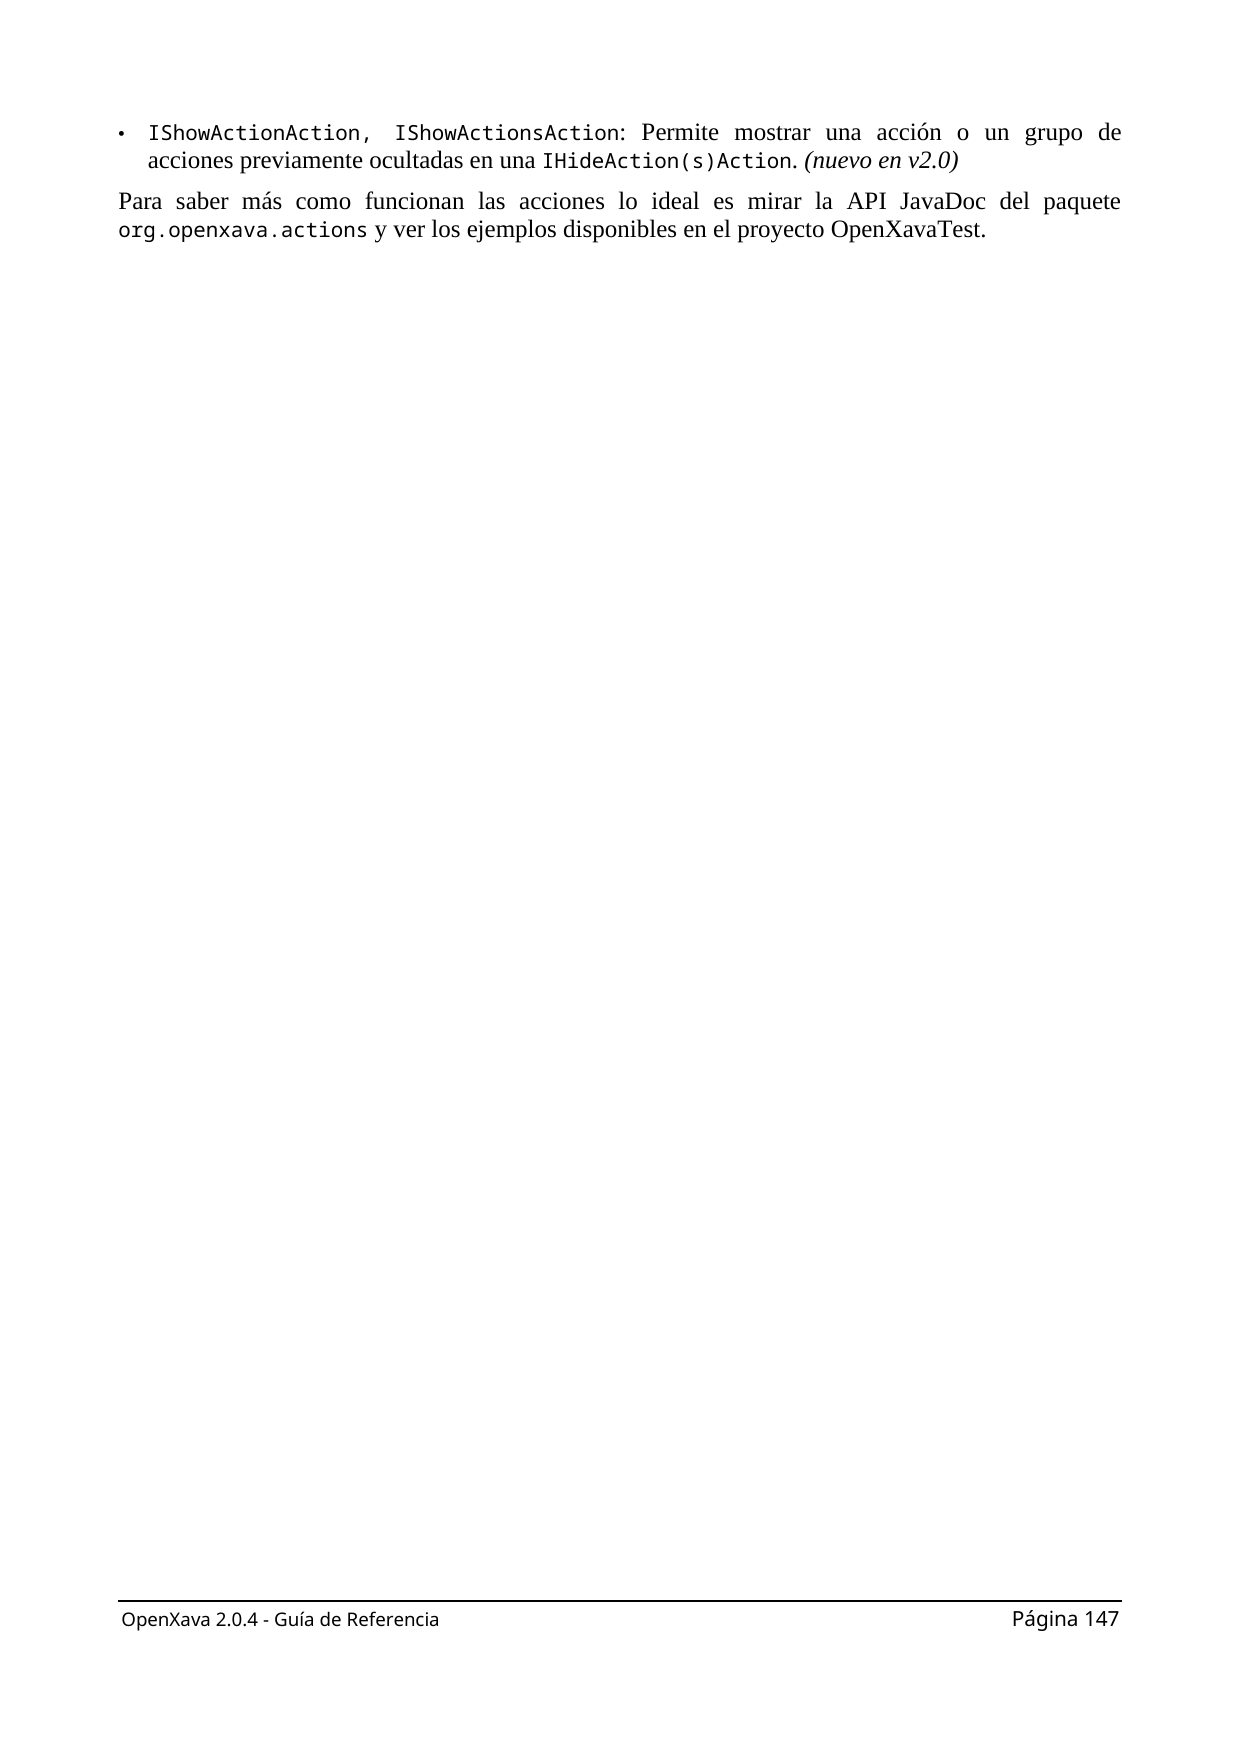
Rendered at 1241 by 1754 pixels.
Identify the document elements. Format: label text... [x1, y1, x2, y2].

text Para saber más como funcionan las acciones lo ideal es mirar la API JavaDoc del paquete org.openxava.actions y ver los ejemplos disponibles en el proyecto OpenXavaTest. [118, 187, 1122, 243]
list IShowActionAction, IShowActionsAction: Permite mostrar una acción o un grupo de acciones previamente ocultadas en una IHideAction(s)Action. (nuevo en v2.0) [118, 118, 1122, 174]
